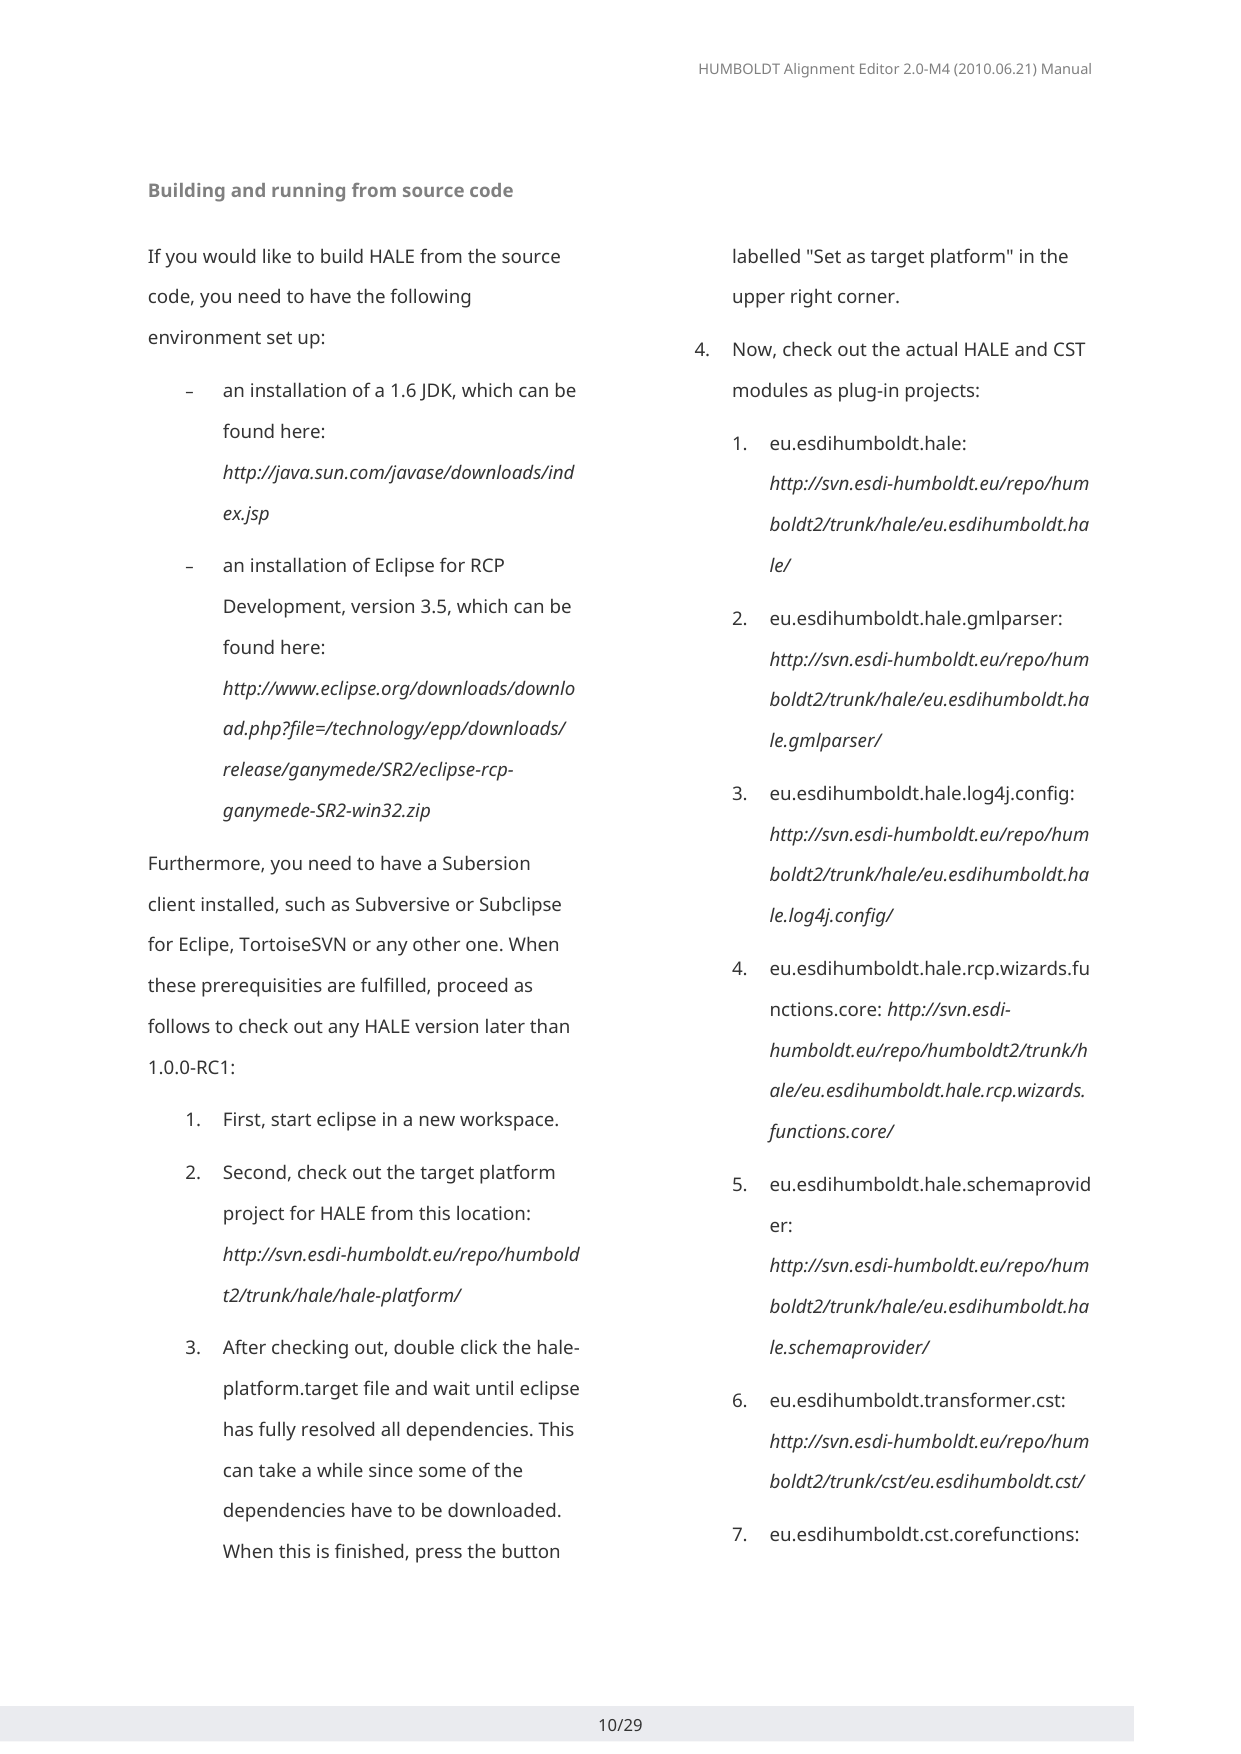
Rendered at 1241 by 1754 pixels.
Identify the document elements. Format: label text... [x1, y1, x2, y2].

text Furthermore, you need to have a Subersion client installed, such as Subversive or Subclipse for Eclipe, TortoiseSVN or any other one. When these prerequisities are fulfilled, proceed as follows to check out any HALE version later than 1.0.0-RC1: [148, 850, 583, 1080]
list Now, check out the actual HALE and CST modules as plug-in projects: [694, 336, 1092, 403]
list First, start eclipse in a new workspace. [185, 1107, 583, 1132]
list eu.esdihumboldt.cst.corefunctions: [732, 1521, 1092, 1547]
subtitle Building and running from source code [148, 177, 1092, 203]
list eu.esdihumboldt.hale.gmlparser: http://svn.esdi-humboldt.eu/repo/humboldt2/trunk/hale/eu.esdihumboldt.hale.gmlparser/ [732, 605, 1092, 753]
text If you would like to build HALE from the source code, you need to have the following environment set up: [148, 243, 583, 350]
list an installation of a 1.6 JDK, which can be found here: http://java.sun.com/javase/downloads/index.jsp [185, 377, 583, 525]
list Second, check out the target platform project for HALE from this location: http://svn.esdi-humboldt.eu/repo/humboldt2/trunk/hale/hale-platform/ [185, 1159, 583, 1307]
list eu.esdihumboldt.hale.log4j.config: http://svn.esdi-humboldt.eu/repo/humboldt2/trunk/hale/eu.esdihumboldt.hale.log4j.config/ [732, 780, 1092, 928]
list eu.esdihumboldt.hale.schemaprovider: http://svn.esdi-humboldt.eu/repo/humboldt2/trunk/hale/eu.esdihumboldt.hale.schemaprovider/ [732, 1171, 1092, 1360]
list eu.esdihumboldt.transformer.cst: http://svn.esdi-humboldt.eu/repo/humboldt2/trunk/cst/eu.esdihumboldt.cst/ [732, 1387, 1092, 1494]
list eu.esdihumboldt.hale: http://svn.esdi-humboldt.eu/repo/humboldt2/trunk/hale/eu.esdihumboldt.hale/ [732, 430, 1092, 578]
list labelled "Set as target platform" in the upper right corner. [694, 243, 1092, 309]
list an installation of Eclipse for RCP Development, version 3.5, which can be found here: http://www.eclipse.org/downloads/download.php?file=/technology/epp/downloads/release/ganymede/SR2/eclipse-rcp-ganymede-SR2-win32.zip [185, 552, 583, 823]
list eu.esdihumboldt.hale.rcp.wizards.functions.core: http://svn.esdi-humboldt.eu/repo/humboldt2/trunk/hale/eu.esdihumboldt.hale.rcp.wizards.functions.core/ [732, 955, 1092, 1144]
list After checking out, double click the hale-platform.target file and wait until eclipse has fully resolved all dependencies. This can take a while since some of the dependencies have to be downloaded. When this is finished, press the button [185, 1334, 583, 1564]
